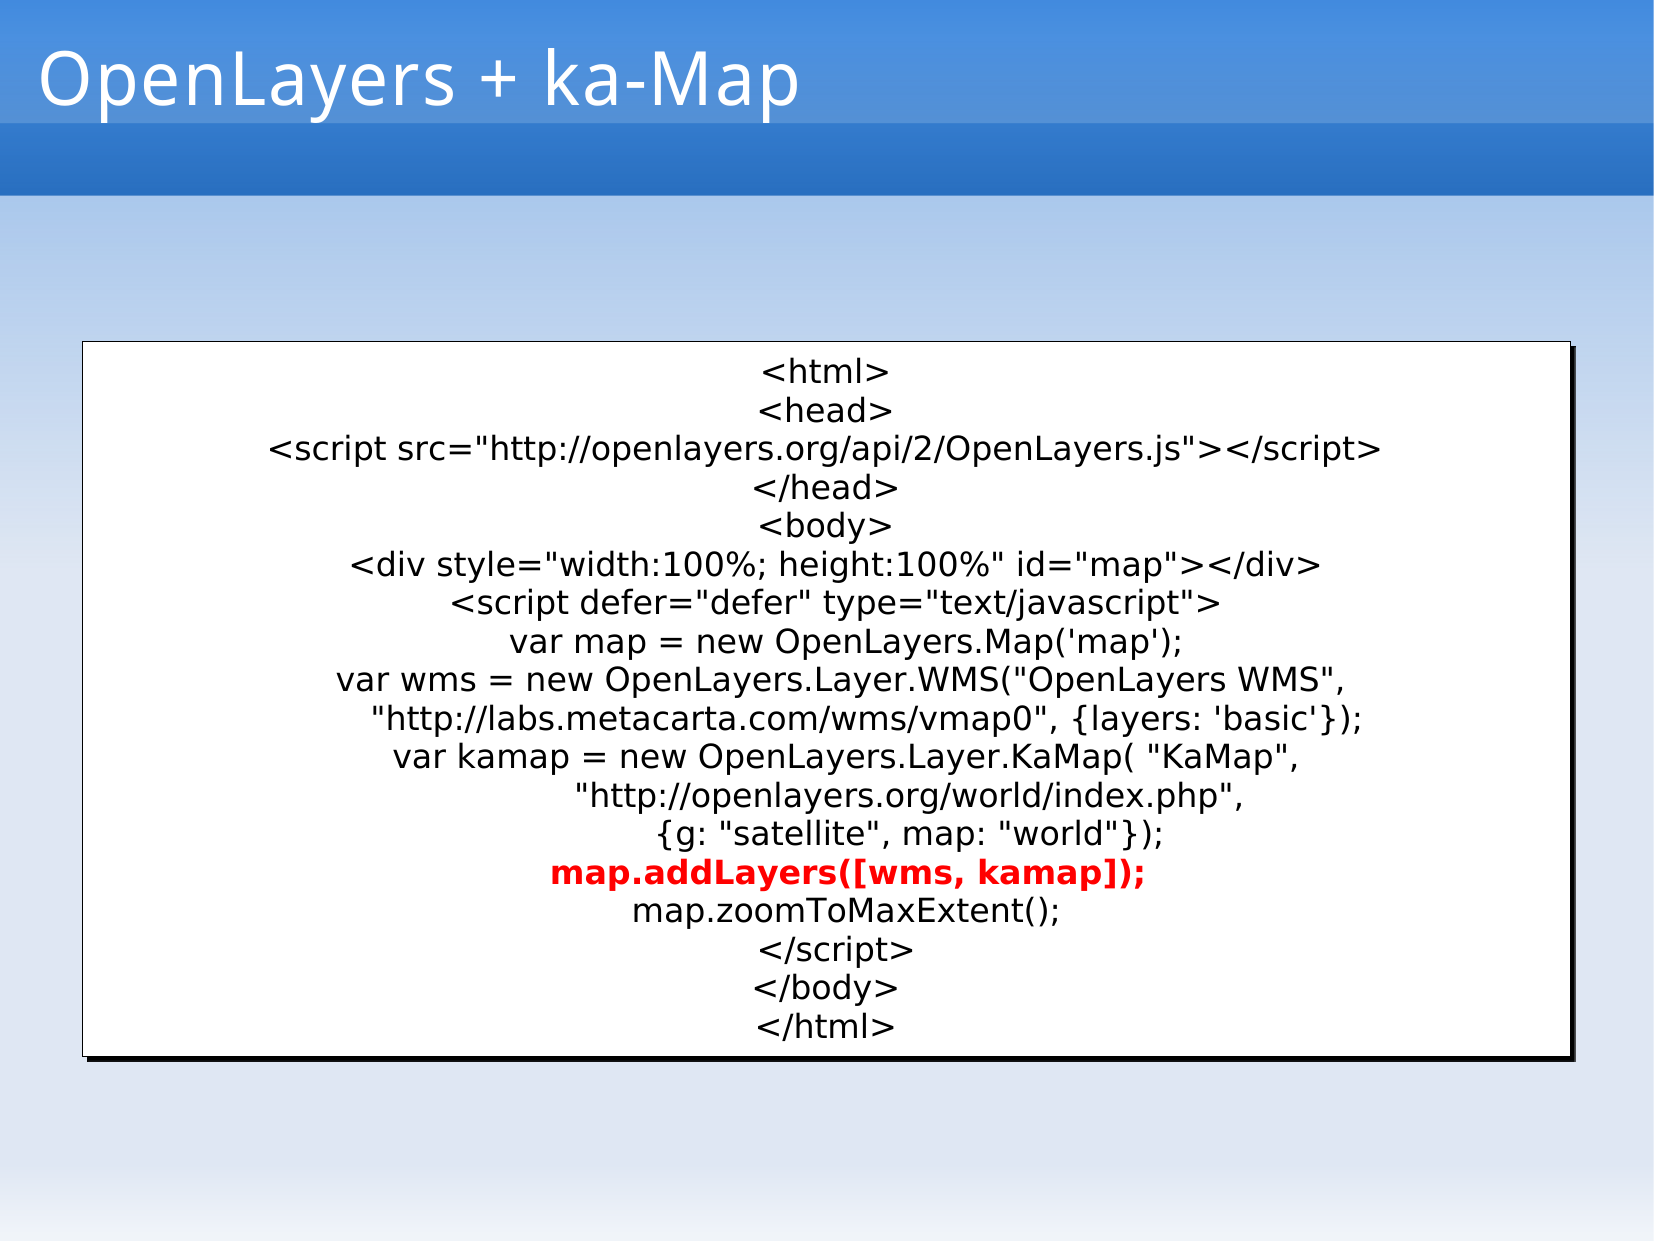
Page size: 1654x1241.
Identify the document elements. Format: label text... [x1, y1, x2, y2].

picture [0, 0, 1654, 1241]
title OpenLayers + ka-Map [37, 2, 1463, 151]
subtitle <html> <head> <script src="http://openlayers.org/api/2/OpenLayers.js"></script> </head> <body> <div style="width:100%; height:100%" id="map"></div> <script defer="defer" type="text/javascript"> var map = new OpenLayers.Map('map'); var wms = new OpenLayers.Layer.WMS("OpenLayers WMS", "http://labs.metacarta.com/wms/vmap0", {layers: 'basic'}); var kamap = new OpenLayers.Layer.KaMap( "KaMap", "http://openlayers.org/world/index.php", {g: "satellite", map: "world"}); map.addLayers([wms, kamap]); map.zoomToMaxExtent(); </script> </body> </html> [82, 341, 1571, 1057]
